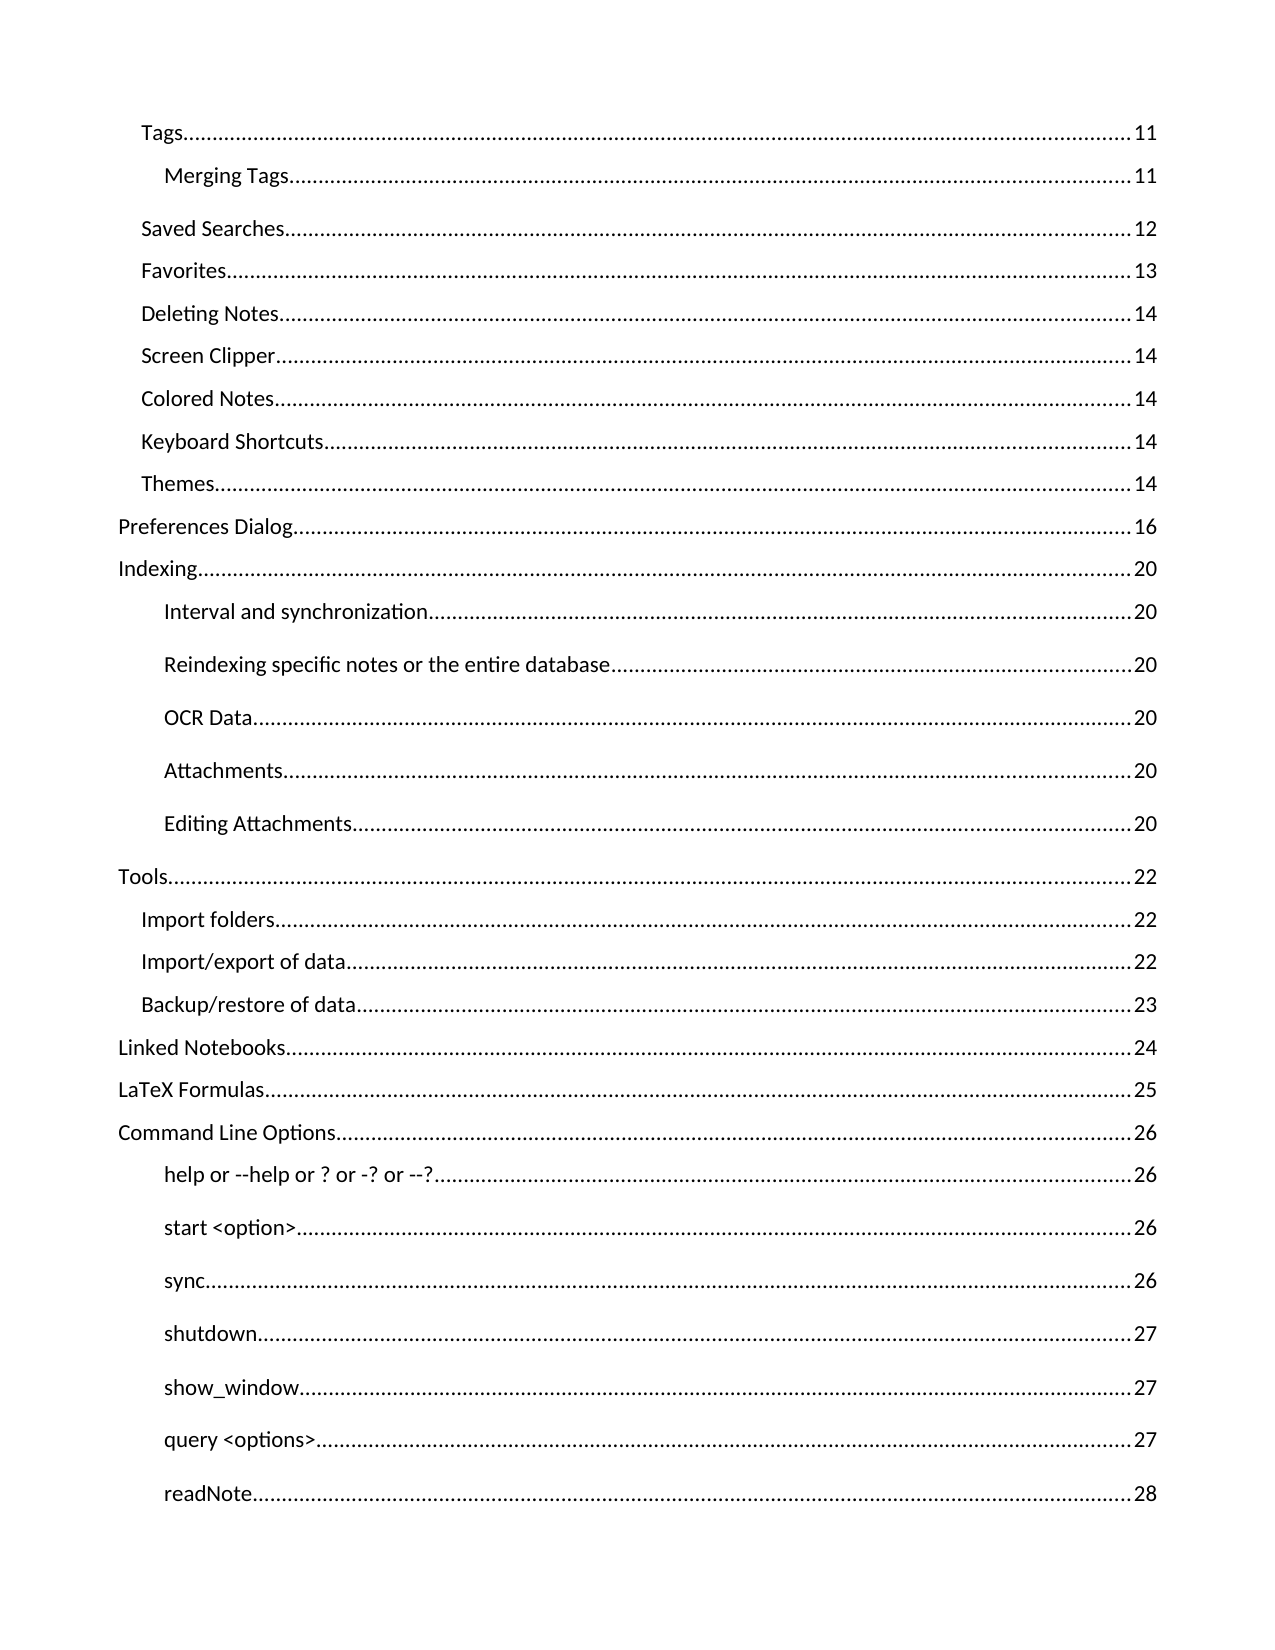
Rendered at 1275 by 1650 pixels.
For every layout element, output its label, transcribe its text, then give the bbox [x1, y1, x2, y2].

text Editing Attachments 20 [164, 809, 1157, 837]
text Backup/restore of data 23 [141, 990, 1157, 1018]
text show_window 27 [164, 1373, 1157, 1401]
text Import folders 22 [141, 905, 1157, 933]
text Tools 22 [118, 862, 1157, 890]
text query <options> 27 [164, 1426, 1157, 1454]
text help or --help or ? or -? or --? 26 [164, 1161, 1157, 1188]
text Preferences Dialog 16 [118, 512, 1157, 540]
text sync 26 [164, 1267, 1157, 1294]
text Favorites 13 [141, 256, 1157, 284]
text Attachments 20 [164, 756, 1157, 784]
text Saved Searches 12 [141, 214, 1157, 242]
text Tags 11 [141, 118, 1157, 146]
text Deleting Notes 14 [141, 299, 1157, 327]
text Command Line Options 26 [118, 1118, 1157, 1146]
text Screen Clipper 14 [141, 342, 1157, 369]
text Import/export of data 22 [141, 947, 1157, 976]
text shutdown 27 [164, 1319, 1157, 1348]
text Reindexing specific notes or the entire database 20 [164, 650, 1157, 678]
text OCR Data 20 [164, 703, 1157, 731]
text Keyboard Shortcuts 14 [141, 427, 1157, 455]
text Interval and synchronization 20 [164, 597, 1157, 625]
text readNote 28 [164, 1479, 1157, 1507]
text Linked Notebooks 24 [118, 1033, 1157, 1061]
text LaTeX Formulas 25 [118, 1075, 1157, 1103]
text Indexing 20 [118, 554, 1157, 583]
text Colored Notes 14 [141, 384, 1157, 412]
text Merging Tags 11 [164, 161, 1157, 189]
text start <option> 26 [164, 1213, 1157, 1242]
text Themes 14 [141, 469, 1157, 497]
